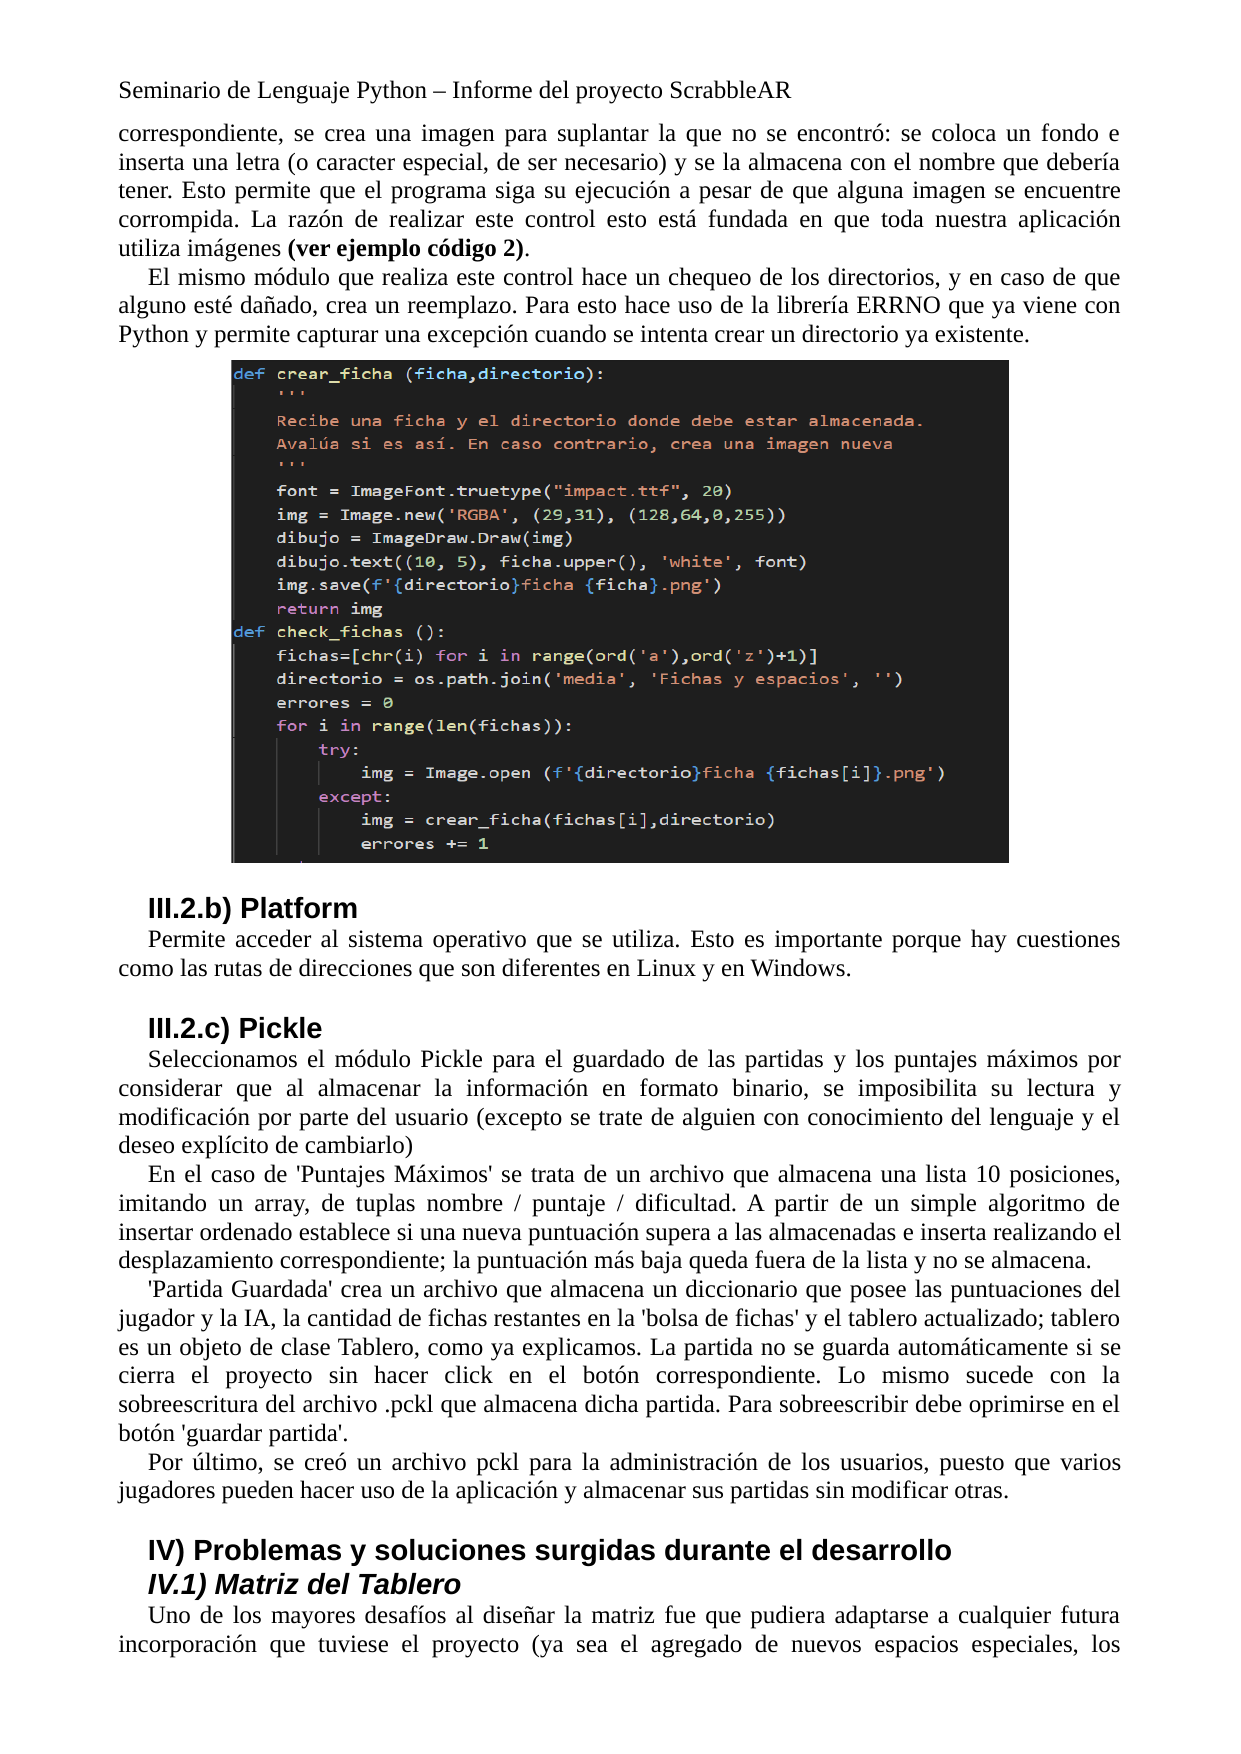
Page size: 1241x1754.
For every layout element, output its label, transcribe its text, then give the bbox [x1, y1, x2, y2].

text Por último, se creó un archivo pckl para la administración de los usuarios, puesto que varios jugadores pueden hacer uso de la aplicación y almacenar sus partidas sin modificar otras. [118, 1447, 1122, 1504]
text correspondiente, se crea una imagen para suplantar la que no se encontró: se coloca un fondo e inserta una letra (o caracter especial, de ser necesario) y se la almacena con el nombre que debería tener. Esto permite que el programa siga su ejecución a pesar de que alguna imagen se encuentre corrompida. La razón de realizar este control esto está fundada en que toda nuestra aplicación utiliza imágenes (ver ejemplo código 2). [118, 118, 1122, 262]
text Permite acceder al sistema operativo que se utiliza. Esto es importante porque hay cuestiones como las rutas de direcciones que son diferentes en Linux y en Windows. [118, 924, 1122, 982]
text En el caso de 'Puntajes Máximos' se trata de un archivo que almacena una lista 10 posiciones, imitando un array, de tuplas nombre / puntaje / dificultad. A partir de un simple algoritmo de insertar ordenado establece si una nueva puntuación supera a las almacenadas e inserta realizando el desplazamiento correspondiente; la puntuación más baja queda fuera de la lista y no se almacena. [118, 1159, 1122, 1274]
text Seleccionamos el módulo Pickle para el guardado de las partidas y los puntajes máximos por considerar que al almacenar la información en formato binario, se imposibilita su lectura y modificación por parte del usuario (excepto se trate de alguien con conocimiento del lenguaje y el deseo explícito de cambiarlo) [118, 1044, 1122, 1159]
subtitle IV) Problemas y soluciones surgidas durante el desarrollo [118, 1533, 1122, 1567]
subtitle III.2.b) Platform [118, 891, 1122, 924]
subtitle III.2.c) Pickle [118, 1011, 1122, 1044]
text El mismo módulo que realiza este control hace un chequeo de los directorios, y en caso de que alguno esté dañado, crea un reemplazo. Para esto hace uso de la librería ERRNO que ya viene con Python y permite capturar una excepción cuando se intenta crear un directorio ya existente. [118, 262, 1122, 348]
text 'Partida Guardada' crea un archivo que almacena un diccionario que posee las puntuaciones del jugador y la IA, la cantidad de fichas restantes en la 'bolsa de fichas' y el tablero actualizado; tablero es un objeto de clase Tablero, como ya explicamos. La partida no se guarda automáticamente si se cierra el proyecto sin hacer click en el botón correspondiente. Lo mismo sucede con la sobreescritura del archivo .pckl que almacena dicha partida. Para sobreescribir debe oprimirse en el botón 'guardar partida'. [118, 1274, 1122, 1447]
text Uno de los mayores desafíos al diseñar la matriz fue que pudiera adaptarse a cualquier futura incorporación que tuviese el proyecto (ya sea el agregado de nuevos espacios especiales, los [118, 1600, 1122, 1658]
subtitle IV.1) Matriz del Tablero [118, 1567, 1122, 1600]
